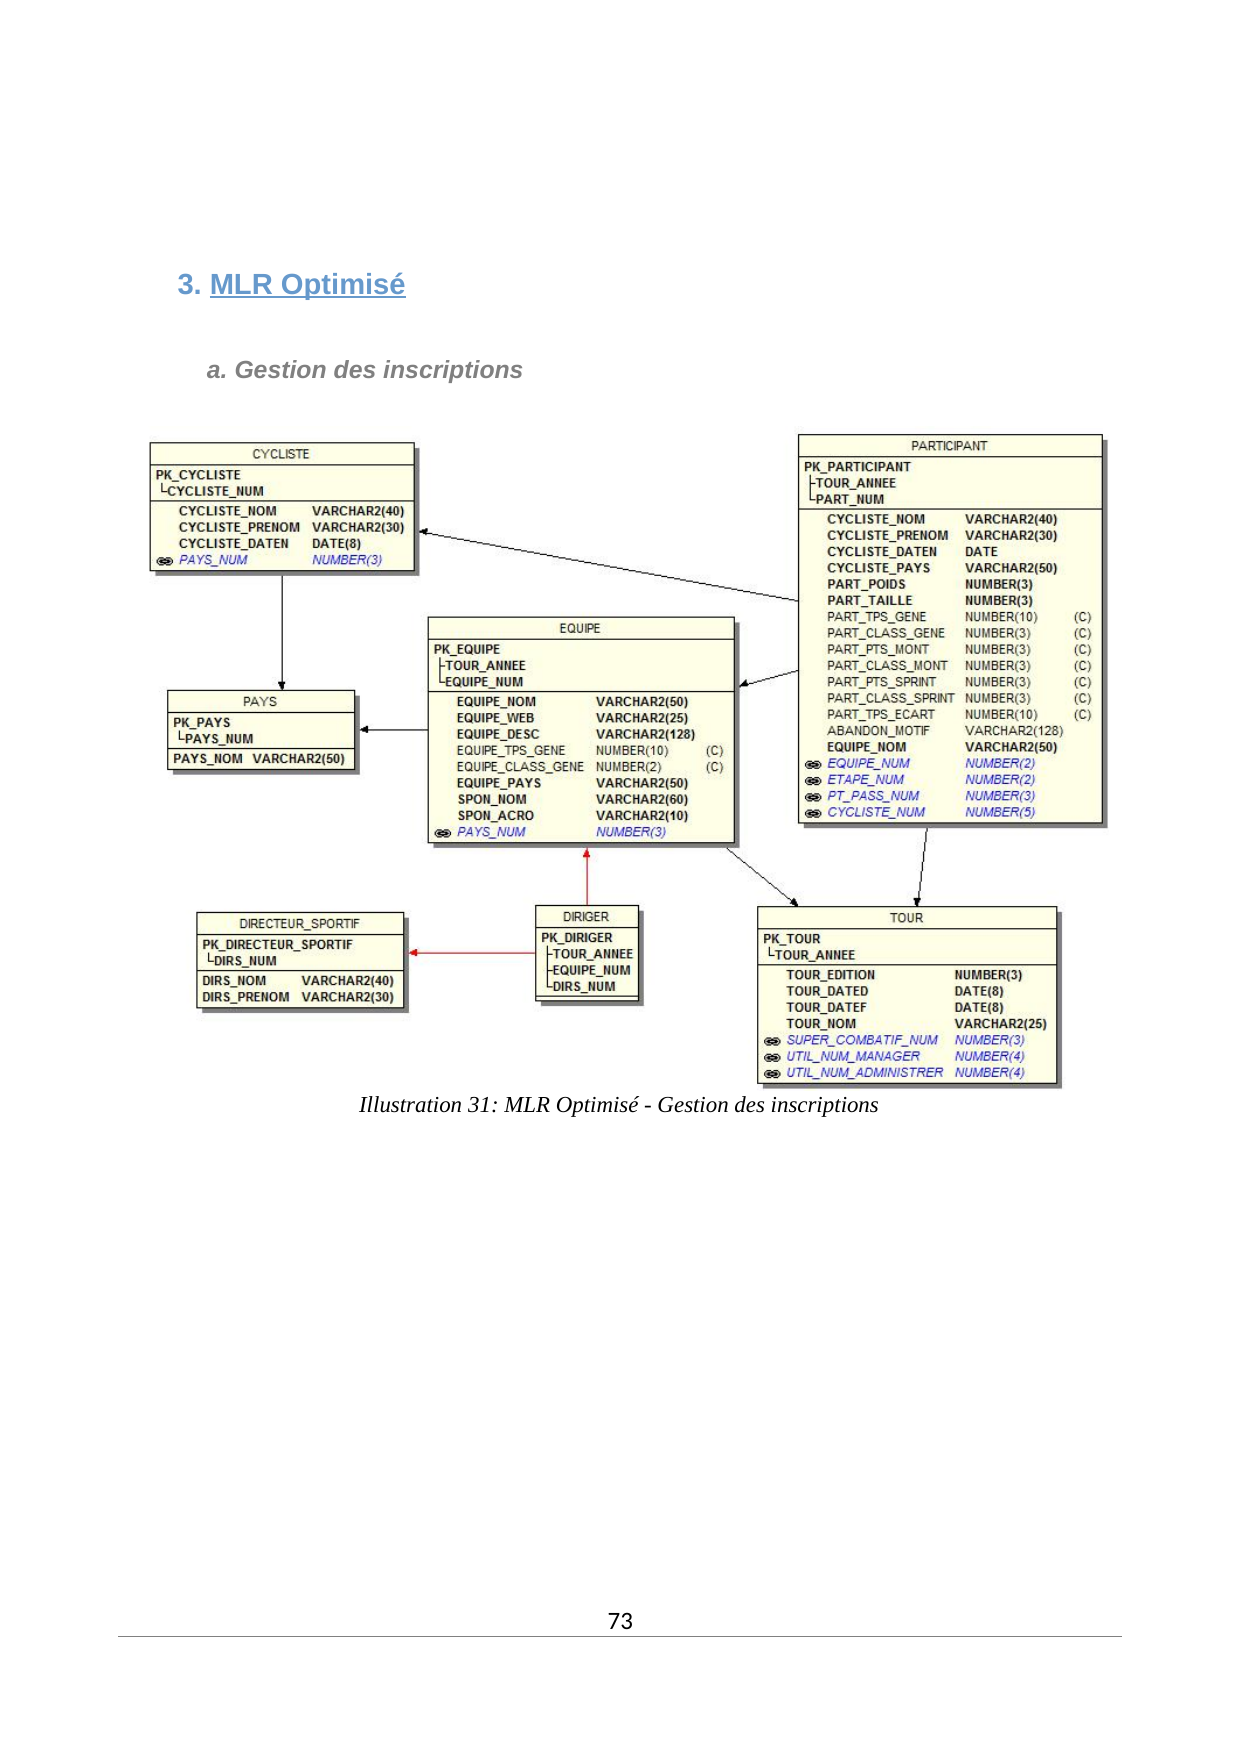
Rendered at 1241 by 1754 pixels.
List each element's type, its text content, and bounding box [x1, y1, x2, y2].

subtitle MLR Optimisé [177, 267, 1122, 300]
text Illustration 31: MLR Optimisé - Gestion des inscriptions [131, 1091, 1109, 1117]
subtitle Gestion des inscriptions [207, 355, 1122, 384]
picture [131, 426, 1110, 1091]
